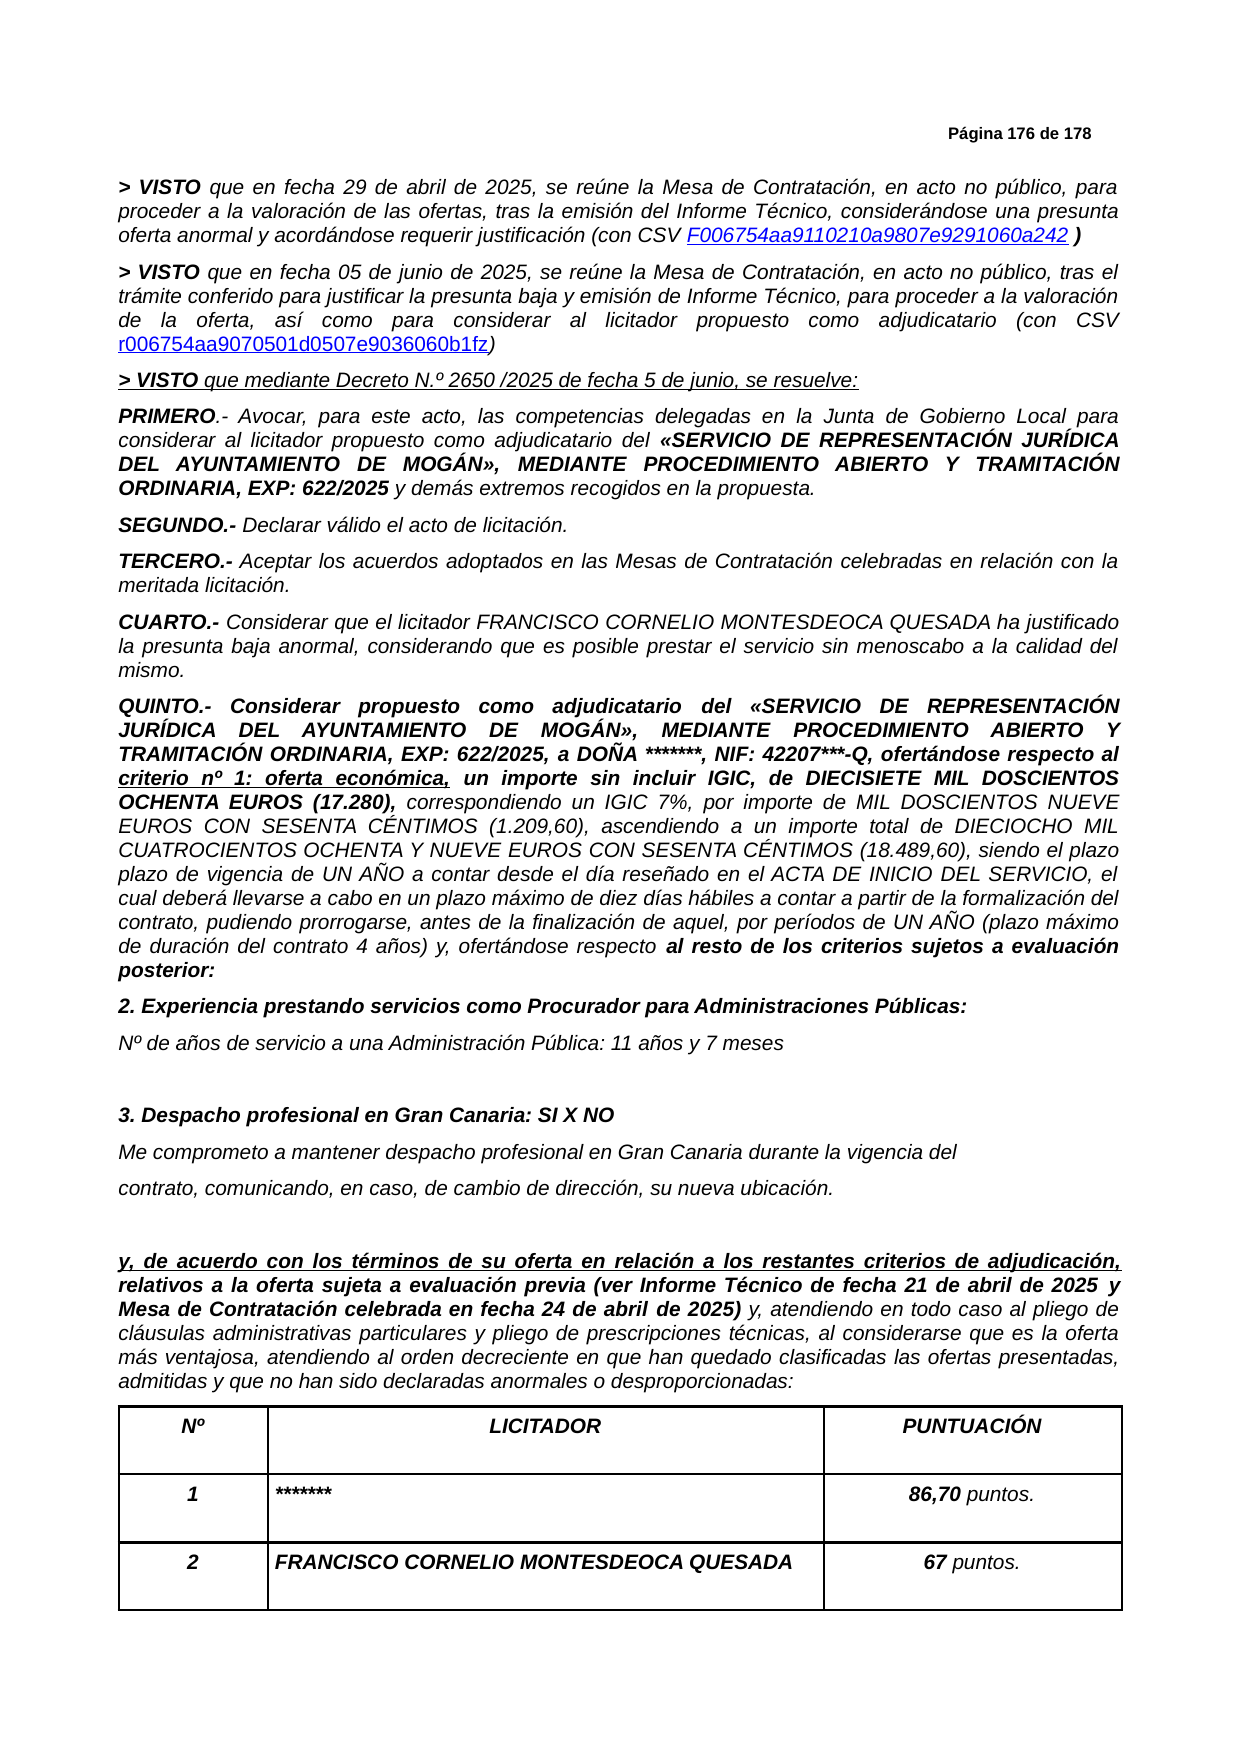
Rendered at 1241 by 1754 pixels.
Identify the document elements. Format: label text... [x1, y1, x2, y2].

table_cell FRANCISCO CORNELIO MONTESDEOCA QUESADA [269, 1544, 823, 1609]
text 3. Despacho profesional en Gran Canaria: SI X NO [118, 1103, 1122, 1127]
table_cell 1 [120, 1475, 267, 1541]
table_cell 67 puntos. [825, 1544, 1121, 1609]
table_header LICITADOR [269, 1408, 823, 1473]
table_cell ******* [269, 1475, 823, 1541]
text CUARTO.- Considerar que el licitador FRANCISCO CORNELIO MONTESDEOCA QUESADA ha justificado la presunta baja anormal, considerando que es posible prestar el servicio sin menoscabo a la calidad del mismo. [118, 609, 1122, 681]
text SEGUNDO.- Declarar válido el acto de licitación. [118, 513, 1122, 537]
text 2. Experiencia prestando servicios como Procurador para Administraciones Públicas: [118, 994, 1122, 1018]
text TERCERO.- Aceptar los acuerdos adoptados en las Mesas de Contratación celebradas en relación con la meritada licitación. [118, 549, 1122, 597]
text > VISTO que mediante Decreto N.º 2650 /2025 de fecha 5 de junio, se resuelve: [118, 368, 1122, 392]
text y, de acuerdo con los términos de su oferta en relación a los restantes criterios de adjudicación, [118, 1249, 1122, 1270]
text QUINTO.- Considerar propuesto como adjudicatario del «SERVICIO DE REPRESENTACIÓN JURÍDICA DEL AYUNTAMIENTO DE MOGÁN», MEDIANTE PROCEDIMIENTO ABIERTO Y TRAMITACIÓN ORDINARIA, EXP: 622/2025, a DOÑA *******, NIF: 42207***-Q, ofertándose respecto al criterio nº 1: oferta económica, un importe sin incluir IGIC, de DIECISIETE MIL DOSCIENTOS OCHENTA EUROS (17.280), correspondiendo un IGIC 7%, por importe de MIL DOSCIENTOS NUEVE EUROS CON SESENTA CÉNTIMOS (1.209,60), ascendiendo a un importe total de DIECIOCHO MIL CUATROCIENTOS OCHENTA Y NUEVE EUROS CON SESENTA CÉNTIMOS (18.489,60), siendo el plazo plazo de vigencia de UN AÑO a contar desde el día reseñado en el ACTA DE INICIO DEL SERVICIO, el cual deberá llevarse a cabo en un plazo máximo de diez días hábiles a contar a partir de la formalización del contrato, pudiendo prorrogarse, antes de la finalización de aquel, por períodos de UN AÑO (plazo máximo de duración del contrato 4 años) y, ofertándose respecto al resto de los criterios sujetos a evaluación posterior: [118, 694, 1122, 981]
table_header Nº [120, 1408, 267, 1473]
text > VISTO que en fecha 29 de abril de 2025, se reúne la Mesa de Contratación, en acto no público, para proceder a la valoración de las ofertas, tras la emisión del Informe Técnico, considerándose una presunta oferta anormal y acordándose requerir justificación (con CSV F006754aa9110210a9807e9291060a242 ) [118, 175, 1122, 247]
text Nº de años de servicio a una Administración Pública: 11 años y 7 meses [118, 1030, 1122, 1054]
text PRIMERO.- Avocar, para este acto, las competencias delegadas en la Junta de Gobierno Local para considerar al licitador propuesto como adjudicatario del «SERVICIO DE REPRESENTACIÓN JURÍDICA DEL AYUNTAMIENTO DE MOGÁN», MEDIANTE PROCEDIMIENTO ABIERTO Y TRAMITACIÓN ORDINARIA, EXP: 622/2025 y demás extremos recogidos en la propuesta. [118, 404, 1122, 500]
table_cell 86,70 puntos. [825, 1475, 1121, 1541]
table_cell 2 [120, 1544, 267, 1609]
table_header PUNTUACIÓN [825, 1408, 1121, 1473]
text contrato, comunicando, en caso, de cambio de dirección, su nueva ubicación. [118, 1176, 1122, 1200]
text Me comprometo a mantener despacho profesional en Gran Canaria durante la vigencia del [118, 1140, 1122, 1164]
text > VISTO que en fecha 05 de junio de 2025, se reúne la Mesa de Contratación, en acto no público, tras el trámite conferido para justificar la presunta baja y emisión de Informe Técnico, para proceder a la valoración de la oferta, así como para considerar al licitador propuesto como adjudicatario (con CSV r006754aa9070501d0507e9036060b1fz) [118, 259, 1122, 355]
text relativos a la oferta sujeta a evaluación previa (ver Informe Técnico de fecha 21 de abril de 2025 y Mesa de Contratación celebrada en fecha 24 de abril de 2025) y, atendiendo en todo caso al pliego de cláusulas administrativas particulares y pliego de prescripciones técnicas, al considerarse que es la oferta más ventajosa, atendiendo al orden decreciente en que han quedado clasificadas las ofertas presentadas, admitidas y que no han sido declaradas anormales o desproporcionadas: [118, 1271, 1122, 1393]
